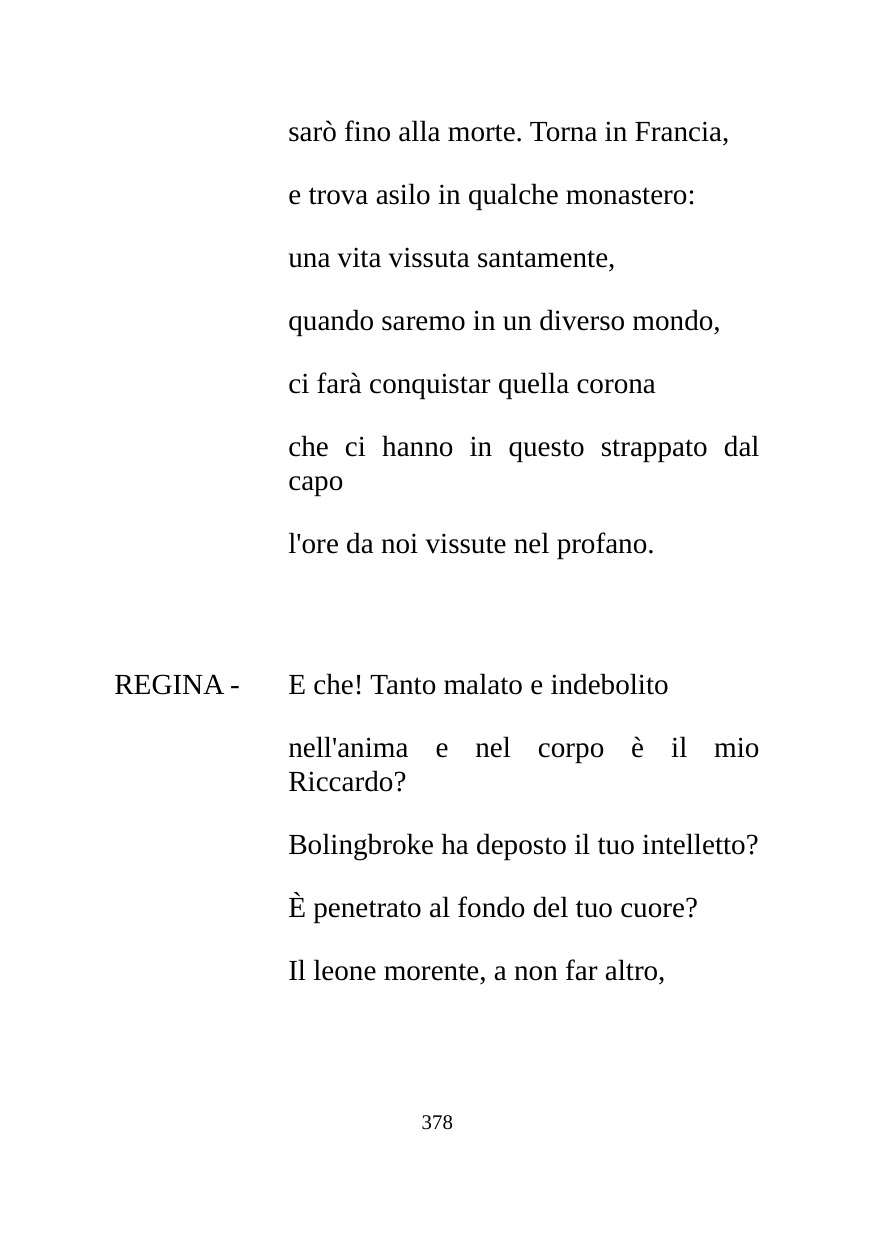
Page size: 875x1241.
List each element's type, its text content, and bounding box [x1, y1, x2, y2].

table_cell sarò fino alla morte. Torna in Francia, e trova asilo in qualche monastero: una vita vissuta santamente, quando saremo in un diverso mondo, ci farà conquistar quella corona che ci hanno in questo strappato dal capo l'ore da noi vissute nel profano. [280, 106, 768, 659]
table_cell [106, 106, 280, 659]
table_cell REGINA - [106, 660, 280, 1024]
table_cell E che! Tanto malato e indebolito nell'anima e nel corpo è il mio Riccardo? Bolingbroke ha deposto il tuo intelletto? È penetrato al fondo del tuo cuore? Il leone morente, a non far altro, [280, 660, 768, 1024]
